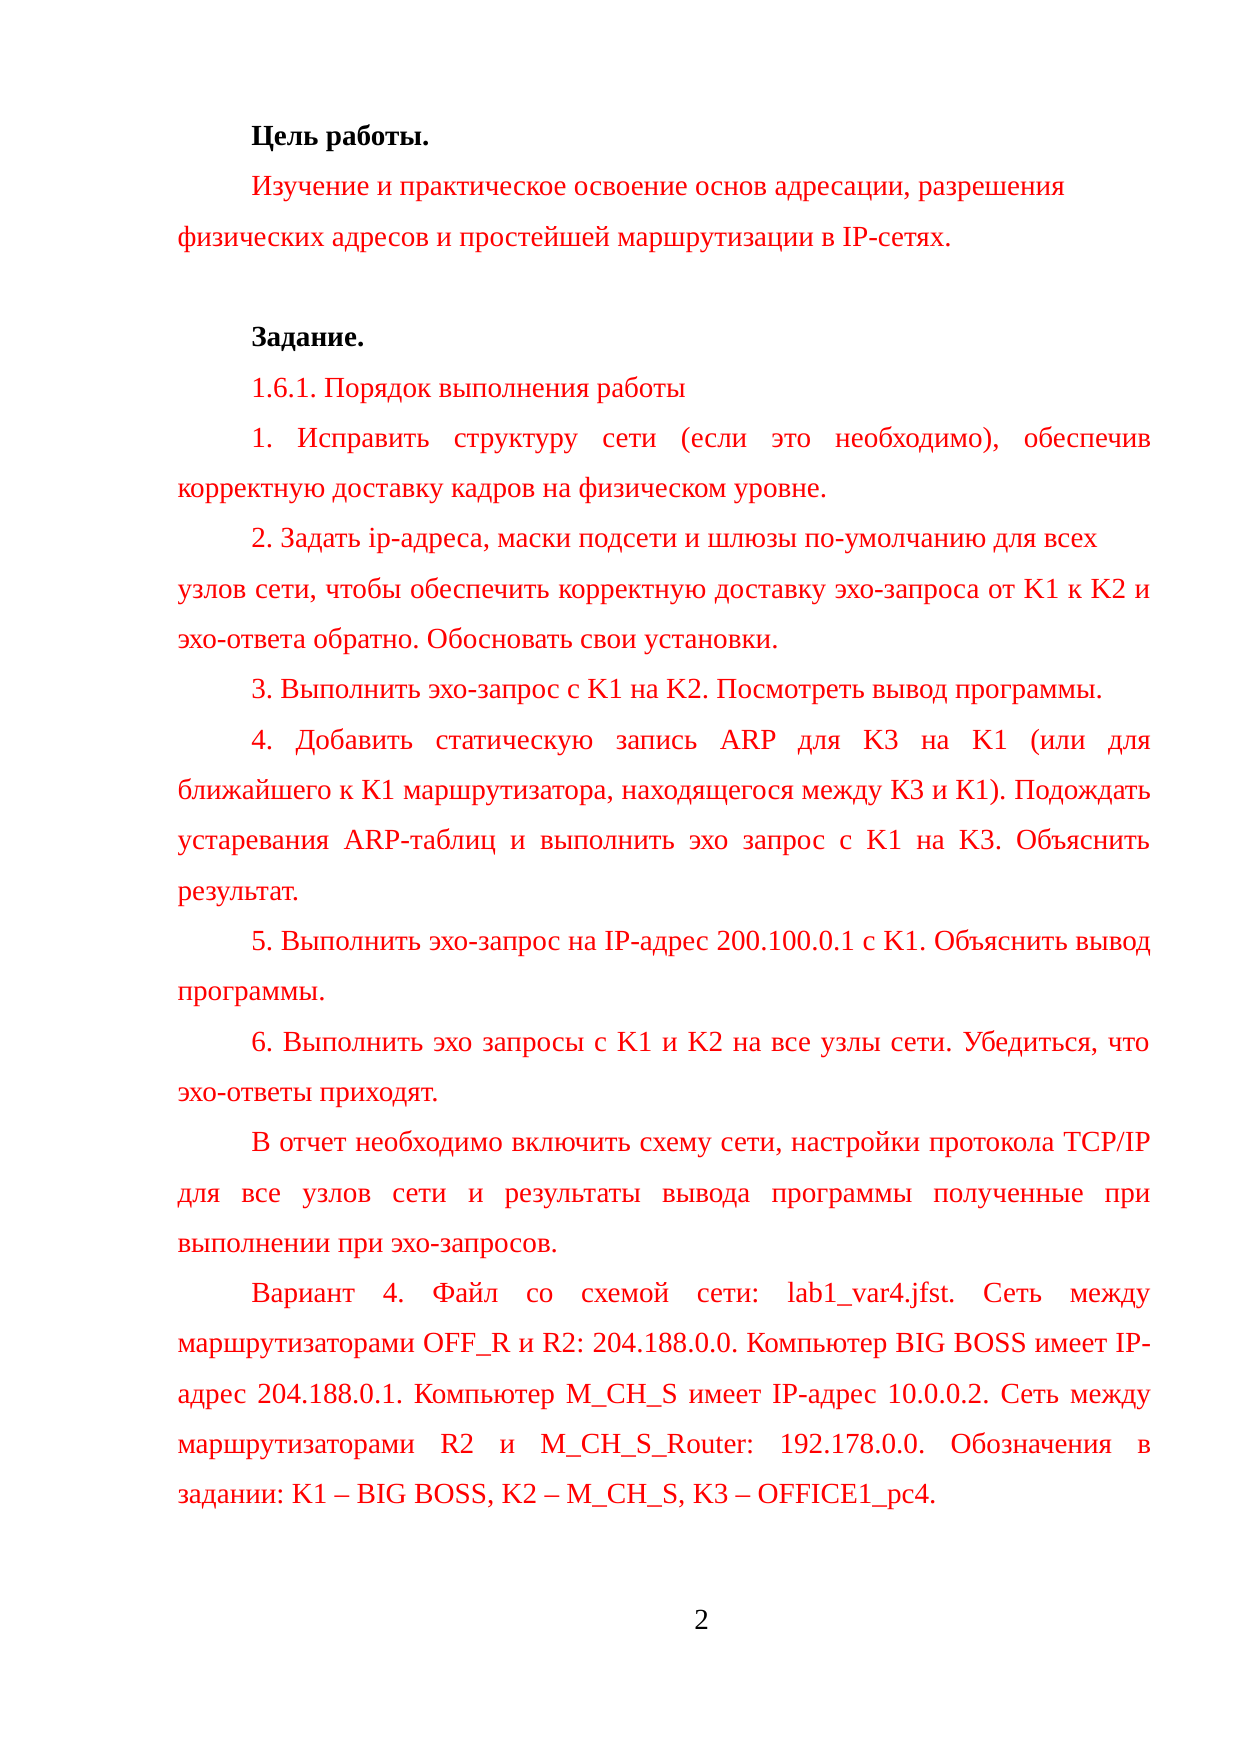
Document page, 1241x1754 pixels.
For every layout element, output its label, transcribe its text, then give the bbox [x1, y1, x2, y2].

text Изучение и практическое освоение основ адресации, разрешения физических адресов и простейшей маршрутизации в IP-сетях. [177, 168, 1152, 252]
text 2. Задать ip-адреса, маски подсети и шлюзы по-умолчанию для всех [177, 521, 1152, 554]
text 4. Добавить статическую запись ARP для K3 на K1 (или для ближайшего к К1 маршрутизатора, находящегося между К3 и К1). Подождать устаревания ARP-таблиц и выполнить эхо запрос с K1 на K3. Объяснить результат. [177, 722, 1152, 906]
subtitle Задание. [177, 319, 1152, 353]
subtitle Цель работы. [177, 118, 1152, 152]
text Вариант 4. Файл со схемой сети: lab1_var4.jfst. Сеть между маршрутизаторами OFF_R и R2: 204.188.0.0. Компьютер BIG BOSS имеет IP-адрес 204.188.0.1. Компьютер M_CH_S имеет IP-адрес 10.0.0.2. Сеть между маршрутизаторами R2 и M_CH_S_Router: 192.178.0.0. Обозначения в задании: K1 – BIG BOSS, K2 – M_CH_S, K3 – OFFICE1_pc4. [177, 1275, 1152, 1510]
text 1.6.1. Порядок выполнения работы [177, 370, 1152, 403]
text В отчет необходимо включить схему сети, настройки протокола TCP/IP для все узлов сети и результаты вывода программы полученные при выполнении при эхо-запросов. [177, 1124, 1152, 1258]
text 3. Выполнить эхо-запрос с K1 на K2. Посмотреть вывод программы. [177, 672, 1152, 705]
text 5. Выполнить эхо-запрос на IP-адрес 200.100.0.1 c K1. Объяснить вывод программы. [177, 923, 1152, 1007]
text 6. Выполнить эхо запросы с K1 и K2 на все узлы сети. Убедиться, что эхо-ответы приходят. [177, 1024, 1152, 1108]
text узлов сети, чтобы обеспечить корректную доставку эхо-запроса от K1 к K2 и эхо-ответа обратно. Обосновать свои установки. [177, 571, 1152, 655]
text 1. Исправить структуру сети (если это необходимо), обеспечив корректную доставку кадров на физическом уровне. [177, 420, 1152, 504]
